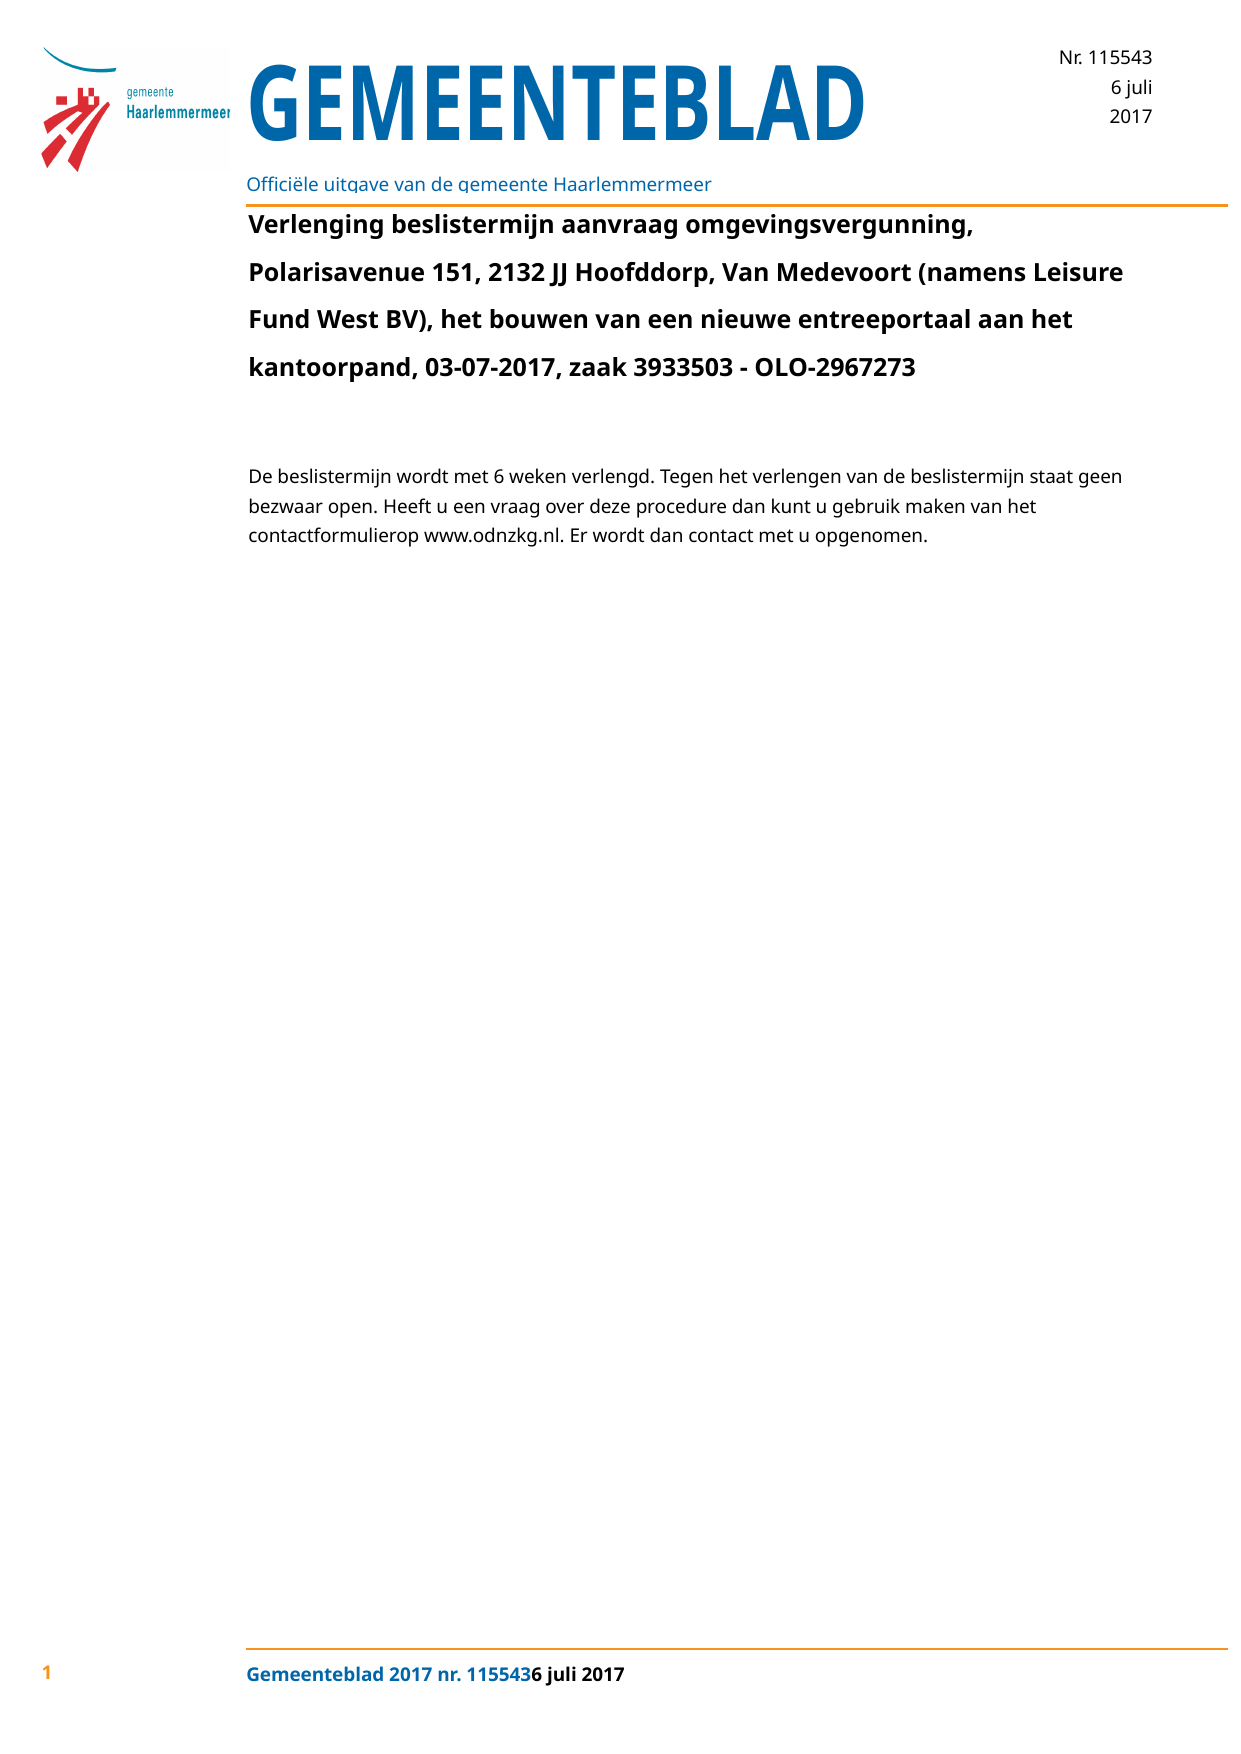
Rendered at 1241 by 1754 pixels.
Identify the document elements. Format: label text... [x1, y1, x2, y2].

text De beslistermijn wordt met 6 weken verlengd. Tegen het verlengen van de beslistermijn staat geen bezwaar open. Heeft u een vraag over deze procedure dan kunt u gebruik maken van het contactformulierop www.odnzkg.nl. Er wordt dan contact met u opgenomen. [248, 463, 1152, 548]
text Verlenging beslistermijn aanvraag omgevingsvergunning, Polarisavenue 151, 2132 JJ Hoofddorp, Van Medevoort (namens Leisure Fund West BV), het bouwen van een nieuwe entreeportaal aan het kantoorpand, 03-07-2017, zaak 3933503 - OLO-2967273 [248, 207, 1152, 384]
picture [41, 47, 231, 172]
